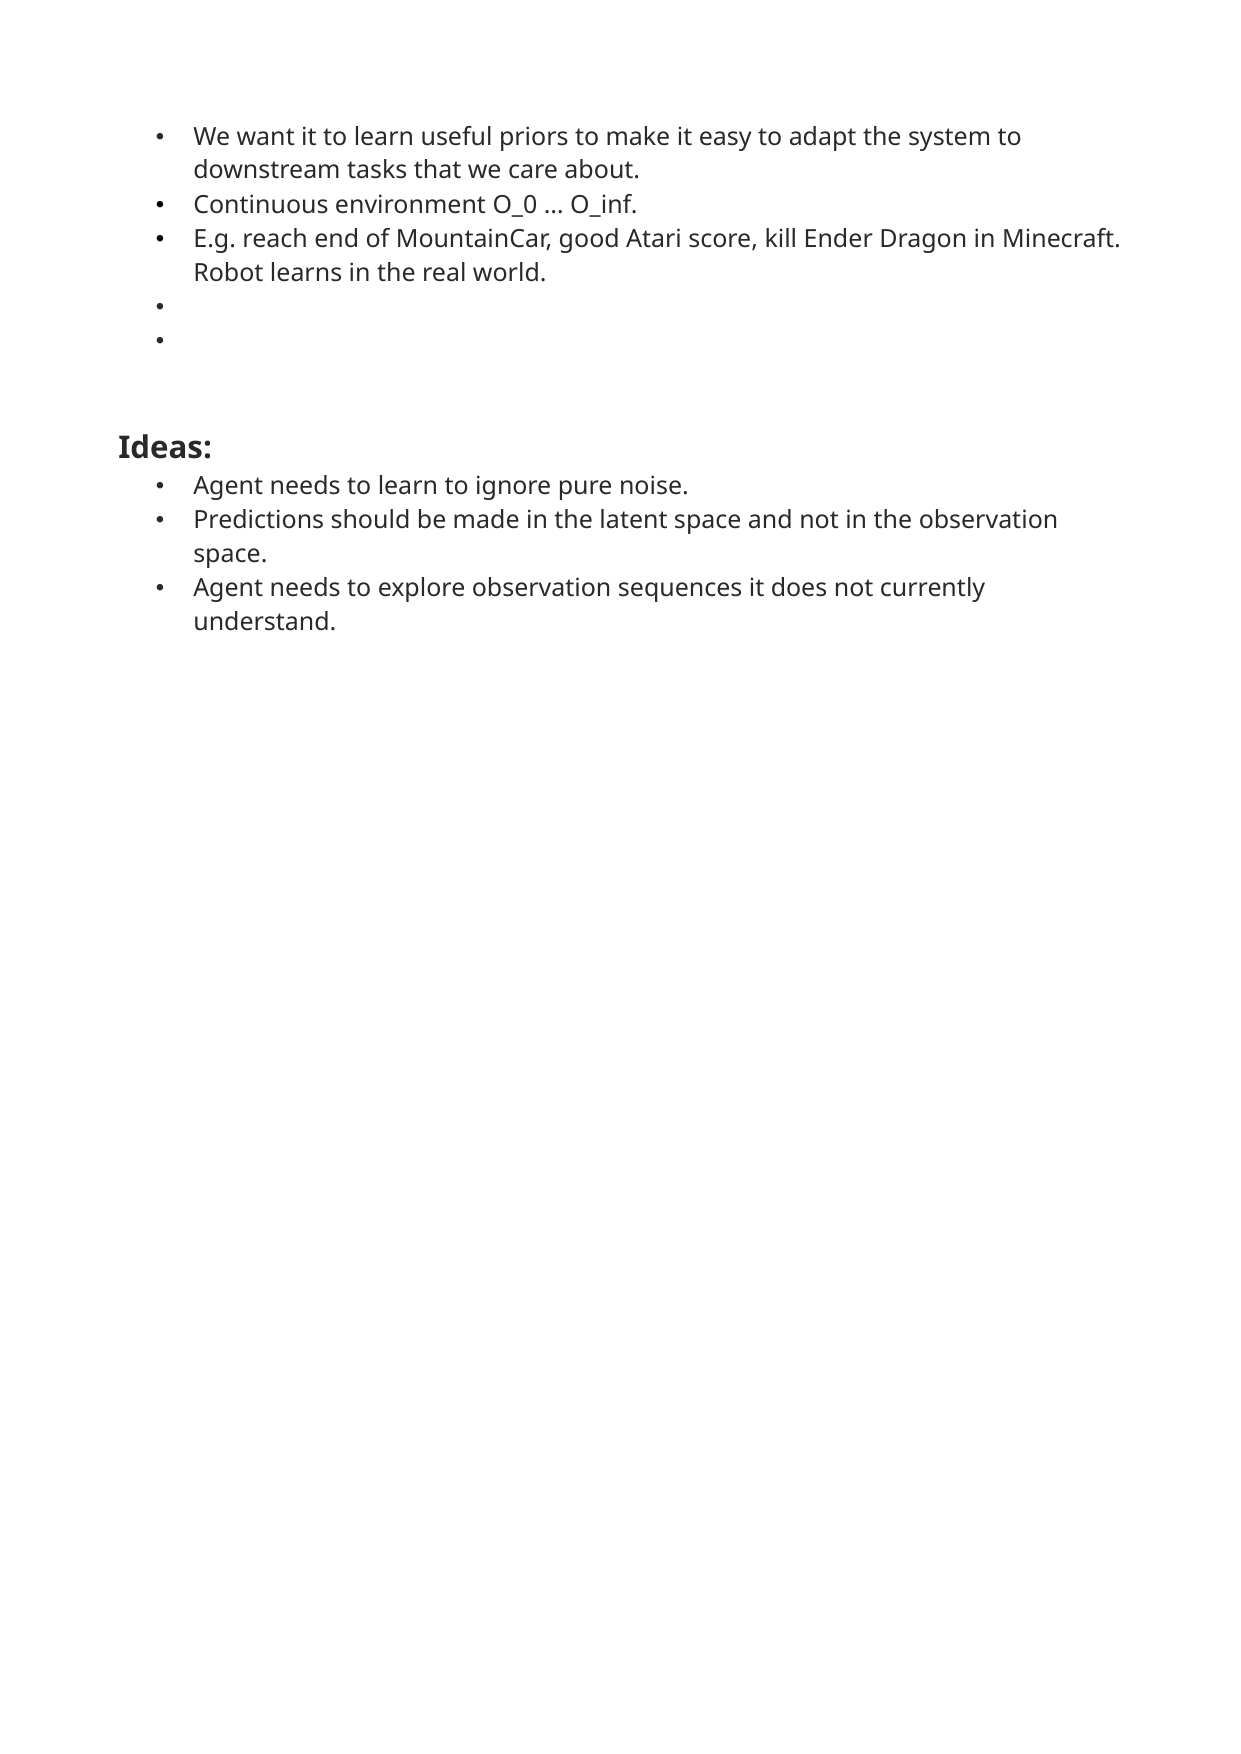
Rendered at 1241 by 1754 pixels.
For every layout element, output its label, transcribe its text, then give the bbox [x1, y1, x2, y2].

list E.g. reach end of MountainCar, good Atari score, kill Ender Dragon in Minecraft. Robot learns in the real world. [156, 220, 1122, 288]
text Ideas: [118, 425, 1122, 467]
list Continuous environment O_0 … O_inf. [156, 186, 1122, 220]
list Agent needs to learn to ignore pure noise. [156, 467, 1122, 501]
list Predictions should be made in the latent space and not in the observation space. [156, 501, 1122, 569]
list Agent needs to explore observation sequences it does not currently understand. [156, 569, 1122, 638]
list We want it to learn useful priors to make it easy to adapt the system to downstream tasks that we care about. [156, 118, 1122, 186]
